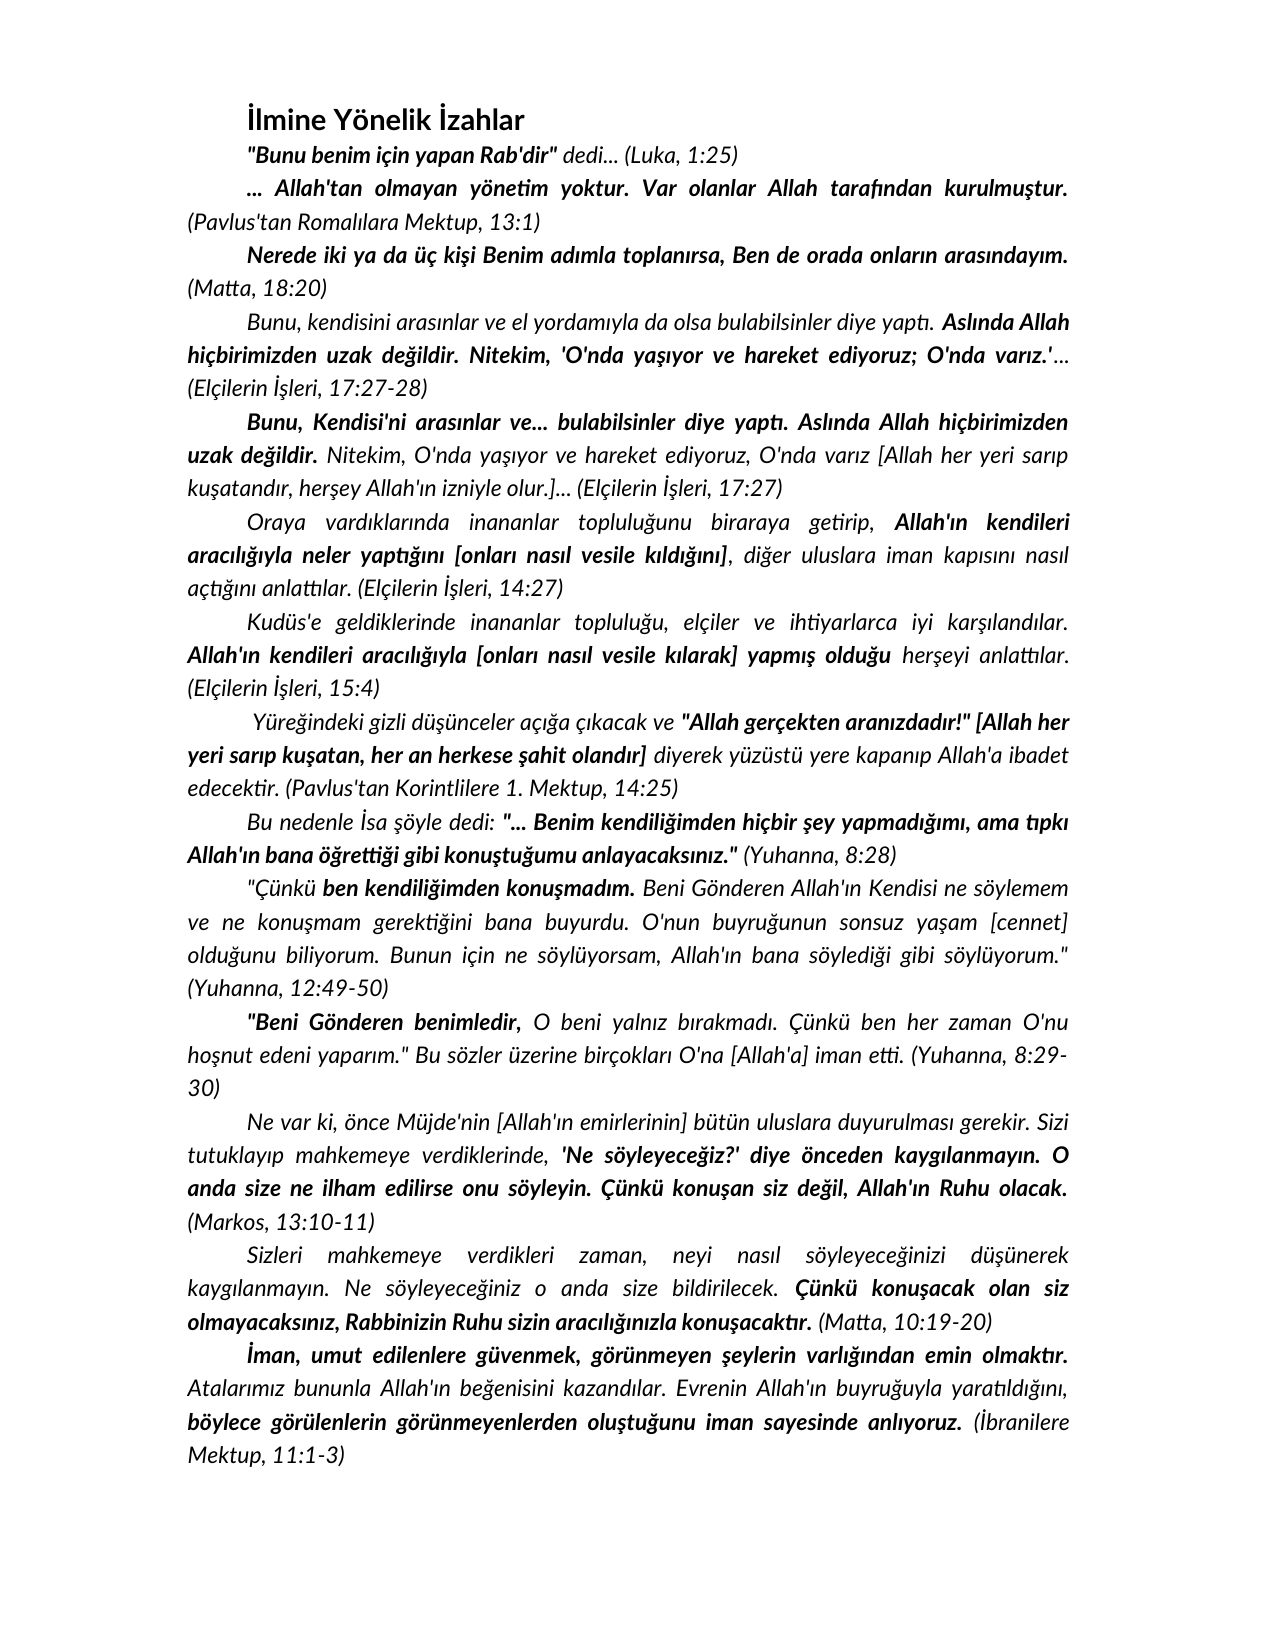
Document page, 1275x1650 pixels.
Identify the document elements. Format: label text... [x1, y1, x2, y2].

text Bunu, kendisini arasınlar ve el yordamıyla da olsa bulabilsinler diye yaptı. Aslında Allah hiçbirimizden uzak değildir. Nitekim, 'O'nda yaşıyor ve hareket ediyoruz; O'nda varız.'... (Elçilerin İşleri, 17:27-28) [187, 303, 1070, 403]
text "Beni Gönderen benimledir, O beni yalnız bırakmadı. Çünkü ben her zaman O'nu hoşnut edeni yaparım." Bu sözler üzerine birçokları O'na [Allah'a] iman etti. (Yuhanna, 8:29-30) [187, 1003, 1070, 1103]
text Kudüs'e geldiklerinde inananlar topluluğu, elçiler ve ihtiyarlarca iyi karşılandılar. Allah'ın kendileri aracılığıyla [onları nasıl vesile kılarak] yapmış olduğu herşeyi anlattılar. (Elçilerin İşleri, 15:4) [187, 603, 1070, 703]
text Yüreğindeki gizli düşünceler açığa çıkacak ve "Allah gerçekten aranızdadır!" [Allah her yeri sarıp kuşatan, her an herkese şahit olandır] diyerek yüzüstü yere kapanıp Allah'a ibadet edecektir. (Pavlus'tan Korintlilere 1. Mektup, 14:25) [187, 703, 1070, 803]
text İlmine Yönelik İzahlar [187, 103, 1070, 137]
text "Bunu benim için yapan Rab'dir" dedi... (Luka, 1:25) [187, 137, 1070, 170]
text Oraya vardıklarında inananlar topluluğunu biraraya getirip, Allah'ın kendileri aracılığıyla neler yaptığını [onları nasıl vesile kıldığını], diğer uluslara iman kapısını nasıl açtığını anlattılar. (Elçilerin İşleri, 14:27) [187, 503, 1070, 603]
text "Çünkü ben kendiliğimden konuşmadım. Beni Gönderen Allah'ın Kendisi ne söylemem ve ne konuşmam gerektiğini bana buyurdu. O'nun buyruğunun sonsuz yaşam [cennet] olduğunu biliyorum. Bunun için ne söylüyorsam, Allah'ın bana söylediği gibi söylüyorum." (Yuhanna, 12:49-50) [187, 870, 1070, 1003]
text Bu nedenle İsa şöyle dedi: "... Benim kendiliğimden hiçbir şey yapmadığımı, ama tıpkı Allah'ın bana öğrettiği gibi konuştuğumu anlayacaksınız." (Yuhanna, 8:28) [187, 803, 1070, 870]
text Sizleri mahkemeye verdikleri zaman, neyi nasıl söyleyeceğinizi düşünerek kaygılanmayın. Ne söyleyeceğiniz o anda size bildirilecek. Çünkü konuşacak olan siz olmayacaksınız, Rabbinizin Ruhu sizin aracılığınızla konuşacaktır. (Matta, 10:19-20) [187, 1237, 1070, 1337]
text ... Allah'tan olmayan yönetim yoktur. Var olanlar Allah tarafından kurulmuştur. (Pavlus'tan Romalılara Mektup, 13:1) [187, 170, 1070, 237]
text Ne var ki, önce Müjde'nin [Allah'ın emirlerinin] bütün uluslara duyurulması gerekir. Sizi tutuklayıp mahkemeye verdiklerinde, 'Ne söyleyeceğiz?' diye önceden kaygılanmayın. O anda size ne ilham edilirse onu söyleyin. Çünkü konuşan siz değil, Allah'ın Ruhu olacak. (Markos, 13:10-11) [187, 1103, 1070, 1237]
text Nerede iki ya da üç kişi Benim adımla toplanırsa, Ben de orada onların arasındayım. (Matta, 18:20) [187, 237, 1070, 303]
text Bunu, Kendisi'ni arasınlar ve... bulabilsinler diye yaptı. Aslında Allah hiçbirimizden uzak değildir. Nitekim, O'nda yaşıyor ve hareket ediyoruz, O'nda varız [Allah her yeri sarıp kuşatandır, herşey Allah'ın izniyle olur.]... (Elçilerin İşleri, 17:27) [187, 403, 1070, 503]
text İman, umut edilenlere güvenmek, görünmeyen şeylerin varlığından emin olmaktır. Atalarımız bununla Allah'ın beğenisini kazandılar. Evrenin Allah'ın buyruğuyla yaratıldığını, böylece görülenlerin görünmeyenlerden oluştuğunu iman sayesinde anlıyoruz. (İbranilere Mektup, 11:1-3) [187, 1337, 1070, 1470]
